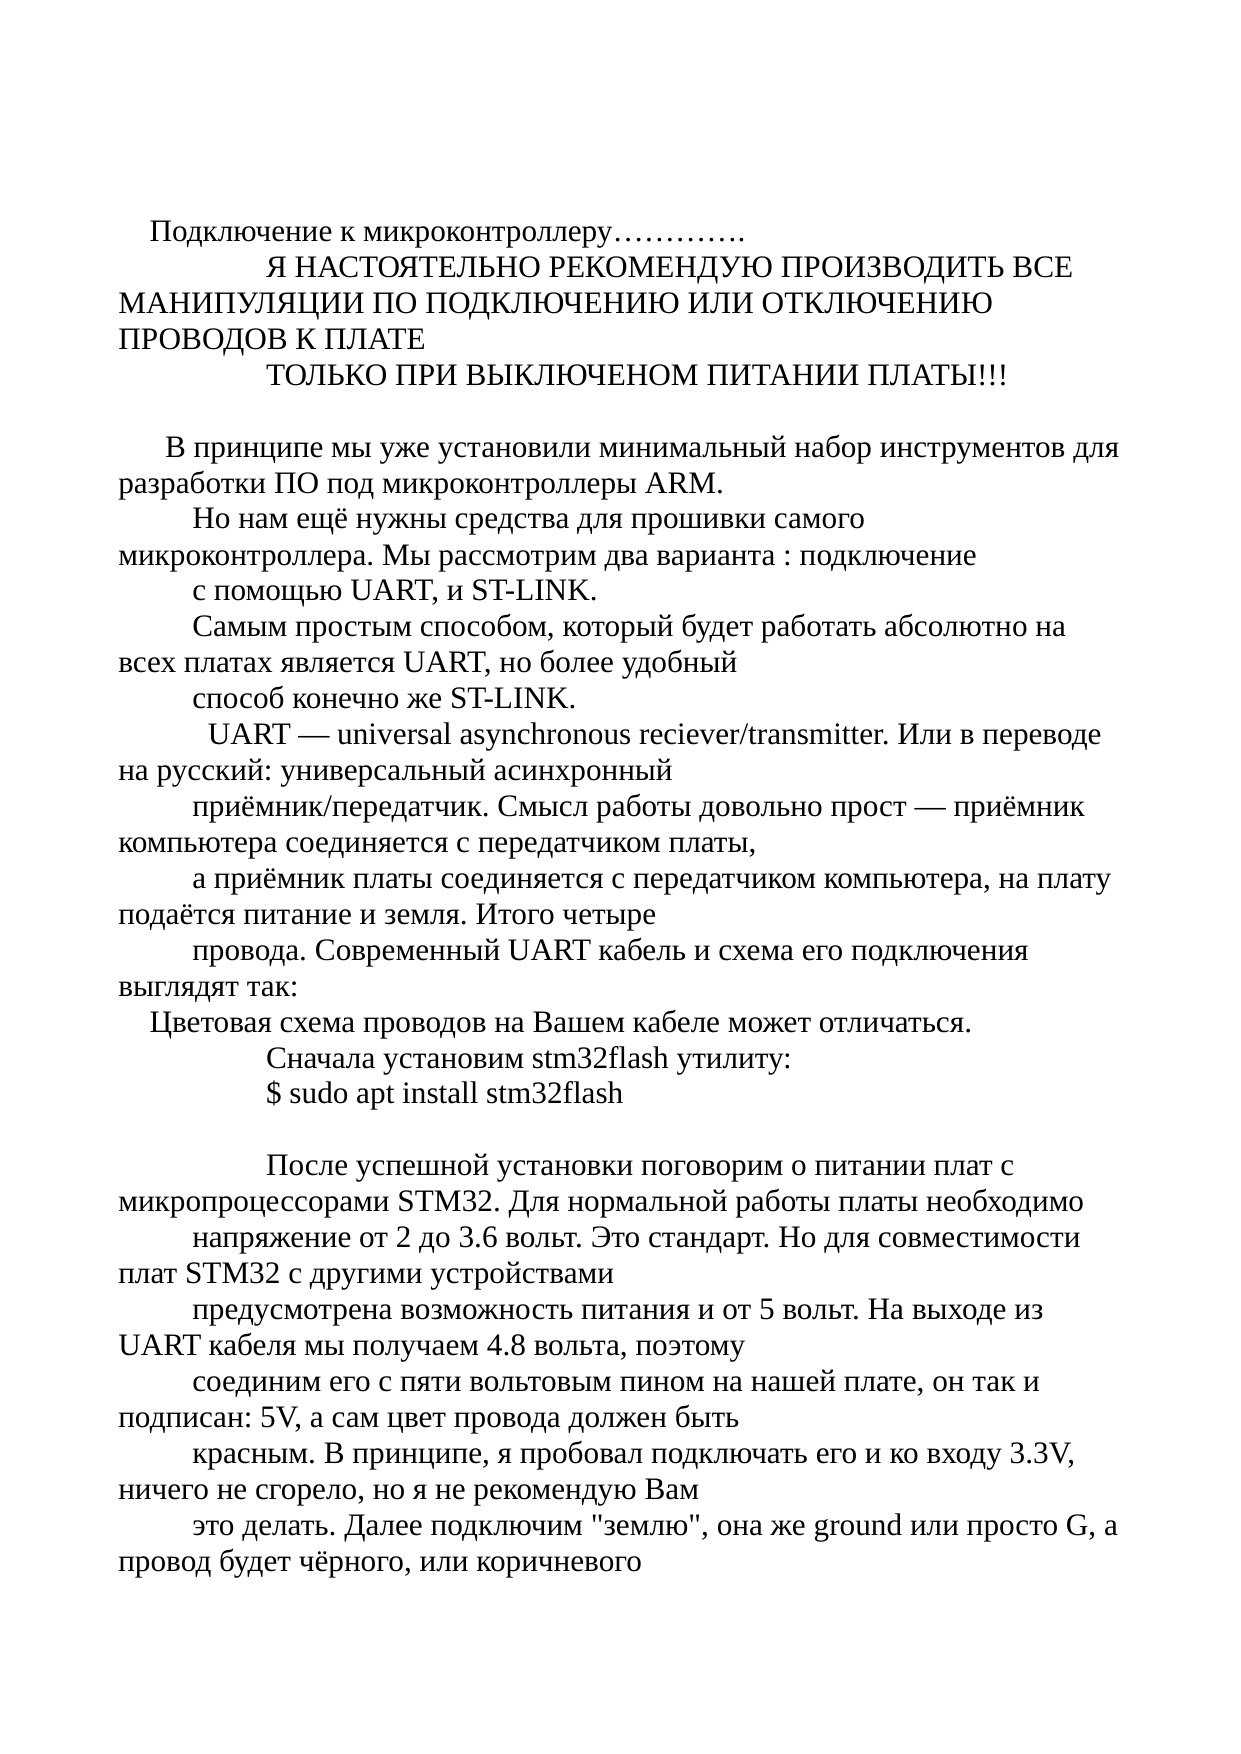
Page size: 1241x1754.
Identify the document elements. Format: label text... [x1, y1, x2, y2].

text а приёмник платы соединяется с передатчиком компьютера, на плату подаётся питание и земля. Итого четыре [118, 859, 1122, 931]
text способ конечно же ST-LINK. [118, 679, 1122, 715]
text После успешной установки поговорим о питании плат с микропроцессорами STM32. Для нормальной работы платы необходимо [118, 1147, 1122, 1218]
text Цветовая схема проводов на Вашем кабеле может отличаться. [118, 1003, 1122, 1039]
text соединим его с пяти вольтовым пином на нашей плате, он так и подписан: 5V, а сам цвет провода должен быть [118, 1362, 1122, 1434]
text Подключение к микроконтроллеру…………. [118, 212, 1122, 248]
text Но нам ещё нужны средства для прошивки самого микроконтроллера. Мы рассмотрим два варианта : подключение [118, 500, 1122, 572]
text провода. Современный UART кабель и схема его подключения выглядят так: [118, 931, 1122, 1003]
text Я НАСТОЯТЕЛЬНО РЕКОМЕНДУЮ ПРОИЗВОДИТЬ ВСЕ МАНИПУЛЯЦИИ ПО ПОДКЛЮЧЕНИЮ ИЛИ ОТКЛЮЧЕНИЮ ПРОВОДОВ К ПЛАТЕ [118, 248, 1122, 356]
text предусмотрена возможность питания и от 5 вольт. На выходе из UART кабеля мы получаем 4.8 вольта, поэтому [118, 1290, 1122, 1362]
text приёмник/передатчик. Смысл работы довольно прост — приёмник компьютера соединяется с передатчиком платы, [118, 787, 1122, 859]
text Самым простым способом, который будет работать абсолютно на всех платах является UART, но более удобный [118, 608, 1122, 679]
text красным. В принципе, я пробовал подключать его и ко входу 3.3V, ничего не сгорело, но я не рекомендую Вам [118, 1434, 1122, 1506]
text UART — universal asynchronous reciever/transmitter. Или в переводе на русский: универсальный асинхронный [118, 715, 1122, 787]
text Сначала установим stm32flash утилиту: [118, 1039, 1122, 1075]
text $ sudo apt install stm32flash [118, 1075, 1122, 1111]
text В принципе мы уже установили минимальный набор инструментов для разработки ПО под микроконтроллеры ARM. [118, 428, 1122, 500]
text это делать. Далее подключим "землю", она же ground или просто G, а провод будет чёрного, или коричневого [118, 1506, 1122, 1578]
text ТОЛЬКО ПРИ ВЫКЛЮЧЕНОМ ПИТАНИИ ПЛАТЫ!!! [118, 356, 1122, 392]
text напряжение от 2 до 3.6 вольт. Это стандарт. Но для совместимости плат STM32 с другими устройствами [118, 1218, 1122, 1290]
text с помощью UART, и ST-LINK. [118, 572, 1122, 608]
